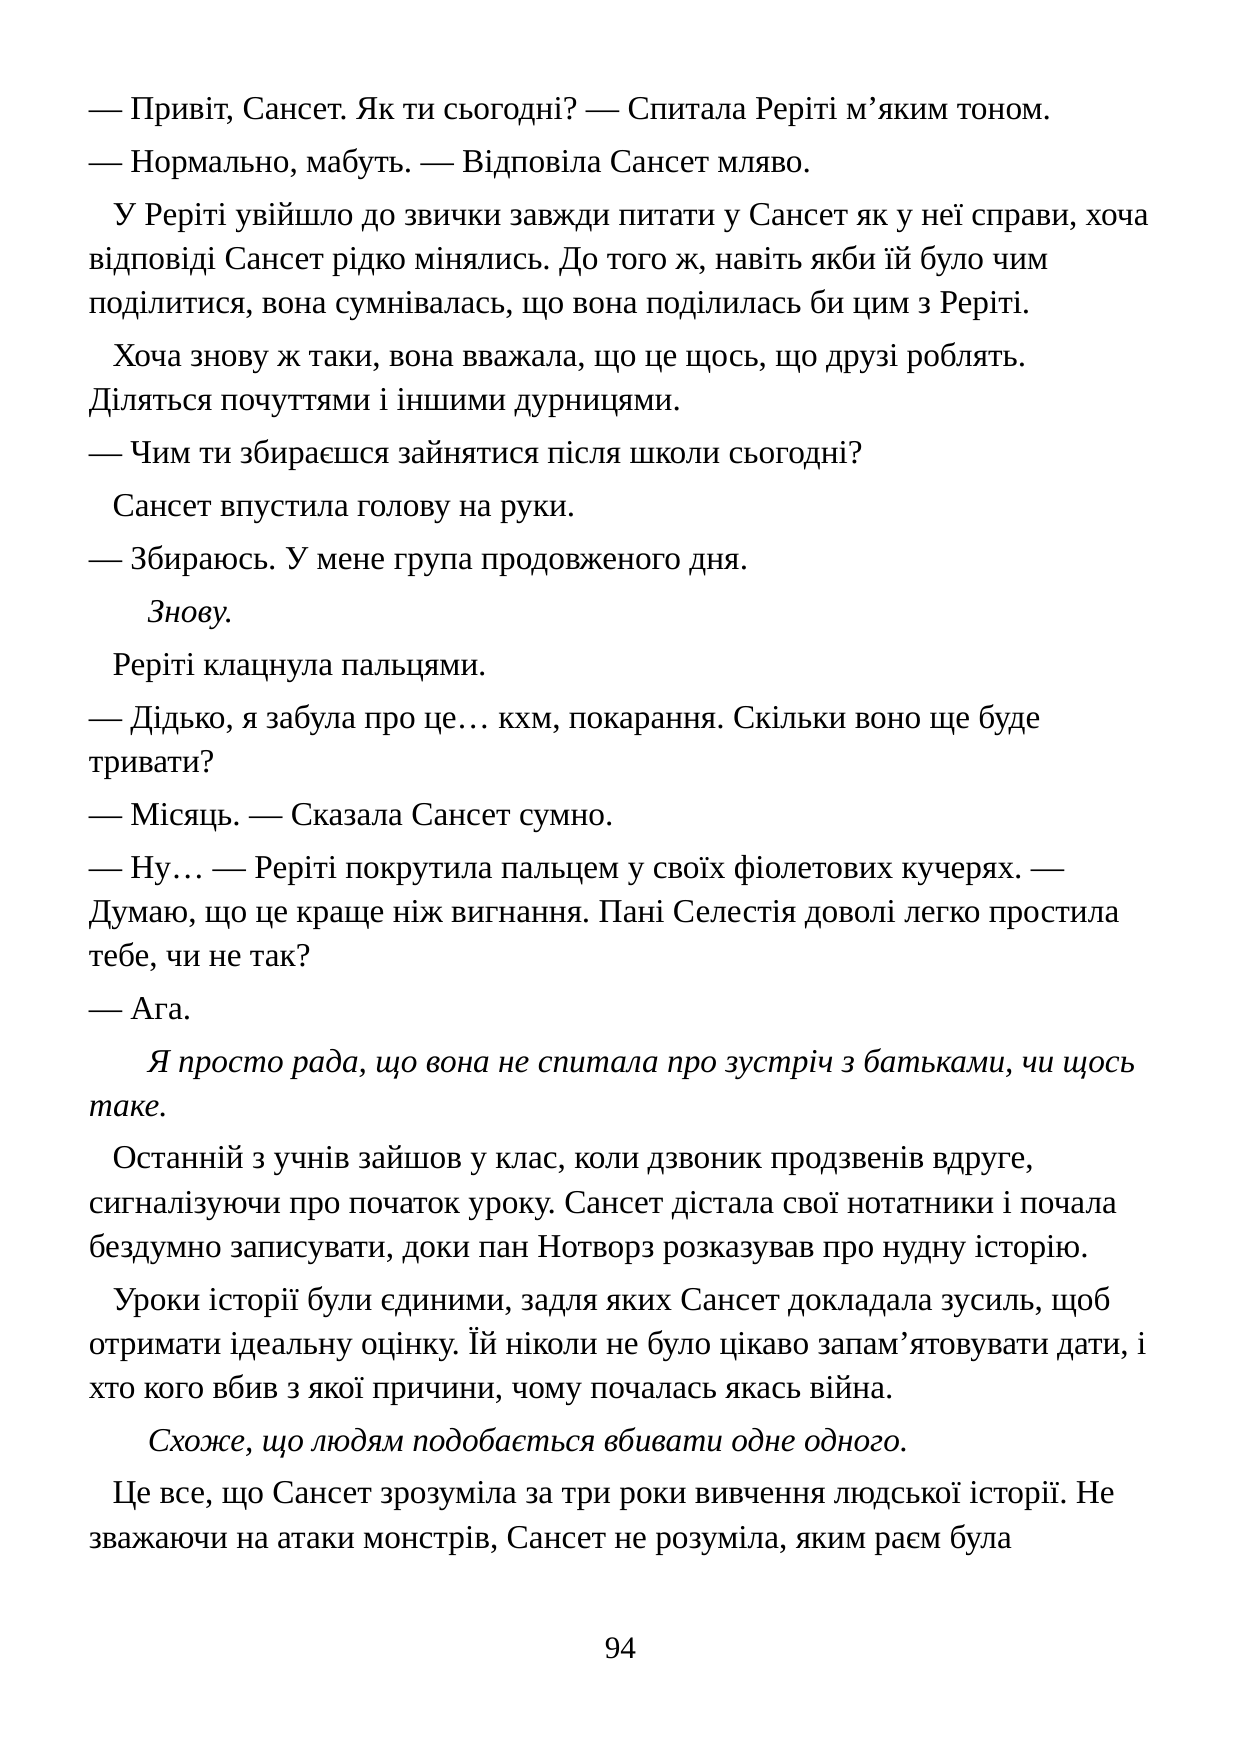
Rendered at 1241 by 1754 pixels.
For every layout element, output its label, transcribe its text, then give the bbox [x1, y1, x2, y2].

text Знову. [88, 591, 1152, 629]
text — Нормально, мабуть. — Відповіла Сансет мляво. [88, 141, 1152, 180]
text — Привіт, Сансет. Як ти сьогодні? — Спитала Реріті м’яким тоном. [88, 88, 1152, 127]
text Реріті клацнула пальцями. [88, 644, 1152, 682]
text Це все, що Сансет зрозуміла за три роки вивчення людської історії. Не зважаючи на атаки монстрів, Сансет не розуміла, яким раєм була [88, 1473, 1152, 1555]
text — Дідько, я забула про це… кхм, покарання. Скільки воно ще буде тривати? [88, 697, 1152, 779]
text — Ну… — Реріті покрутила пальцем у своїх фіолетових кучерях. — Думаю, що це краще ніж вигнання. Пані Селестія доволі легко простила тебе, чи не так? [88, 847, 1152, 973]
text У Реріті увійшло до звички завжди питати у Сансет як у неї справи, хоча відповіді Сансет рідко мінялись. До того ж, навіть якби їй було чим поділитися, вона сумнівалась, що вона поділилась би цим з Реріті. [88, 194, 1152, 321]
text — Місяць. — Сказала Сансет сумно. [88, 794, 1152, 832]
text Уроки історії були єдиними, задля яких Сансет докладала зусиль, щоб отримати ідеальну оцінку. Їй ніколи не було цікаво запам’ятовувати дати, і хто кого вбив з якої причини, чому почалась якась війна. [88, 1279, 1152, 1405]
text Сансет впустила голову на руки. [88, 485, 1152, 524]
text — Чим ти збираєшся зайнятися після школи сьогодні? [88, 432, 1152, 471]
text Схоже, що людям подобається вбивати одне одного. [88, 1420, 1152, 1458]
text Хоча знову ж таки, вона вважала, що це щось, що друзі роблять. Діляться почуттями і іншими дурницями. [88, 335, 1152, 418]
text Я просто рада, що вона не спитала про зустріч з батьками, чи щось таке. [88, 1041, 1152, 1123]
text Останній з учнів зайшов у клас, коли дзвоник продзвенів вдруге, сигналізуючи про початок уроку. Сансет дістала свої нотатники і почала бездумно записувати, доки пан Нотворз розказував про нудну історію. [88, 1138, 1152, 1264]
text — Збираюсь. У мене група продовженого дня. [88, 538, 1152, 577]
text — Ага. [88, 988, 1152, 1026]
